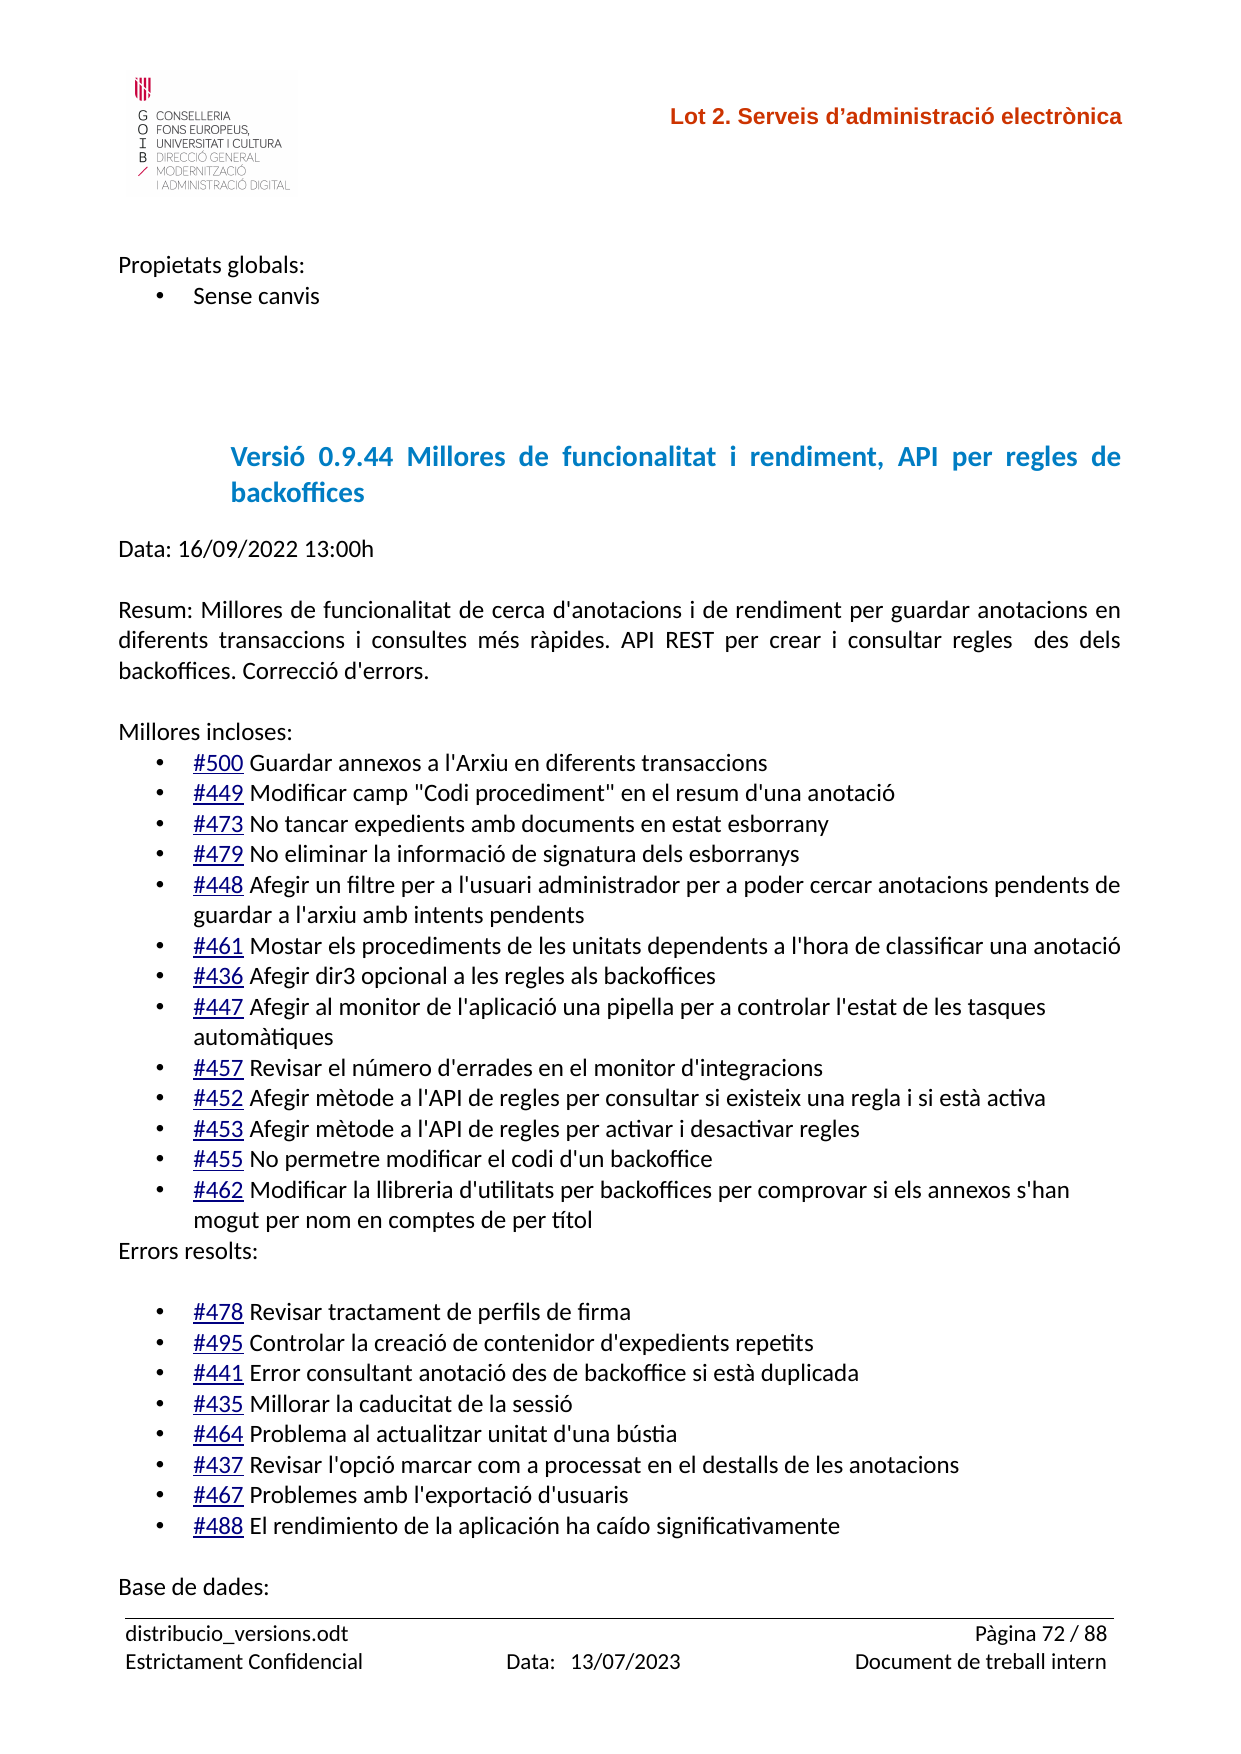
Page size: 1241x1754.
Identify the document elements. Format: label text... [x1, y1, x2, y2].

text Resum: Millores de funcionalitat de cerca d'anotacions i de rendiment per guardar anotacions en diferents transaccions i consultes més ràpides. API REST per crear i consultar regles des dels backoffices. Correcció d'errors. [118, 594, 1122, 686]
list #435 Millorar la caducitat de la sessió [156, 1388, 1122, 1418]
text Millores incloses: [118, 716, 1122, 747]
list #437 Revisar l'opció marcar com a processat en el destalls de les anotacions [156, 1449, 1122, 1479]
list #449 Modificar camp "Codi procediment" en el resum d'una anotació [156, 777, 1122, 808]
list #447 Afegir al monitor de l'aplicació una pipella per a controlar l'estat de les tasques automàtiques [156, 991, 1122, 1052]
list Sense canvis [156, 280, 1122, 311]
list #461 Mostar els procediments de les unitats dependents a l'hora de classificar una anotació [156, 930, 1122, 960]
list #455 No permetre modificar el codi d'un backoffice [156, 1143, 1122, 1174]
list #464 Problema al actualitzar unitat d'una bústia [156, 1418, 1122, 1449]
list #488 El rendimiento de la aplicación ha caído significativamente [156, 1510, 1122, 1540]
list #452 Afegir mètode a l'API de regles per consultar si existeix una regla i si està activa [156, 1082, 1122, 1113]
list #453 Afegir mètode a l'API de regles per activar i desactivar regles [156, 1113, 1122, 1143]
list #441 Error consultant anotació des de backoffice si està duplicada [156, 1357, 1122, 1388]
list #448 Afegir un filtre per a l'usuari administrador per a poder cercar anotacions pendents de guardar a l'arxiu amb intents pendents [156, 869, 1122, 930]
subtitle Versió 0.9.44 Millores de funcionalitat i rendiment, API per regles de backoffices [153, 438, 1122, 509]
list #462 Modificar la llibreria d'utilitats per backoffices per comprovar si els annexos s'han mogut per nom en comptes de per títol [156, 1174, 1122, 1235]
text Propietats globals: [118, 250, 1122, 280]
list #467 Problemes amb l'exportació d'usuaris [156, 1479, 1122, 1510]
list #457 Revisar el número d'errades en el monitor d'integracions [156, 1052, 1122, 1082]
list #495 Controlar la creació de contenidor d'expedients repetits [156, 1327, 1122, 1357]
text Base de dades: [118, 1571, 1122, 1601]
list #473 No tancar expedients amb documents en estat esborrany [156, 808, 1122, 838]
list #500 Guardar annexos a l'Arxiu en diferents transaccions [156, 747, 1122, 777]
list #479 No eliminar la informació de signatura dels esborranys [156, 838, 1122, 869]
list #436 Afegir dir3 opcional a les regles als backoffices [156, 960, 1122, 991]
picture [126, 70, 299, 197]
list #478 Revisar tractament de perfils de firma [156, 1296, 1122, 1327]
text Data: 16/09/2022 13:00h [118, 533, 1122, 564]
text Errors resolts: [118, 1235, 1122, 1266]
